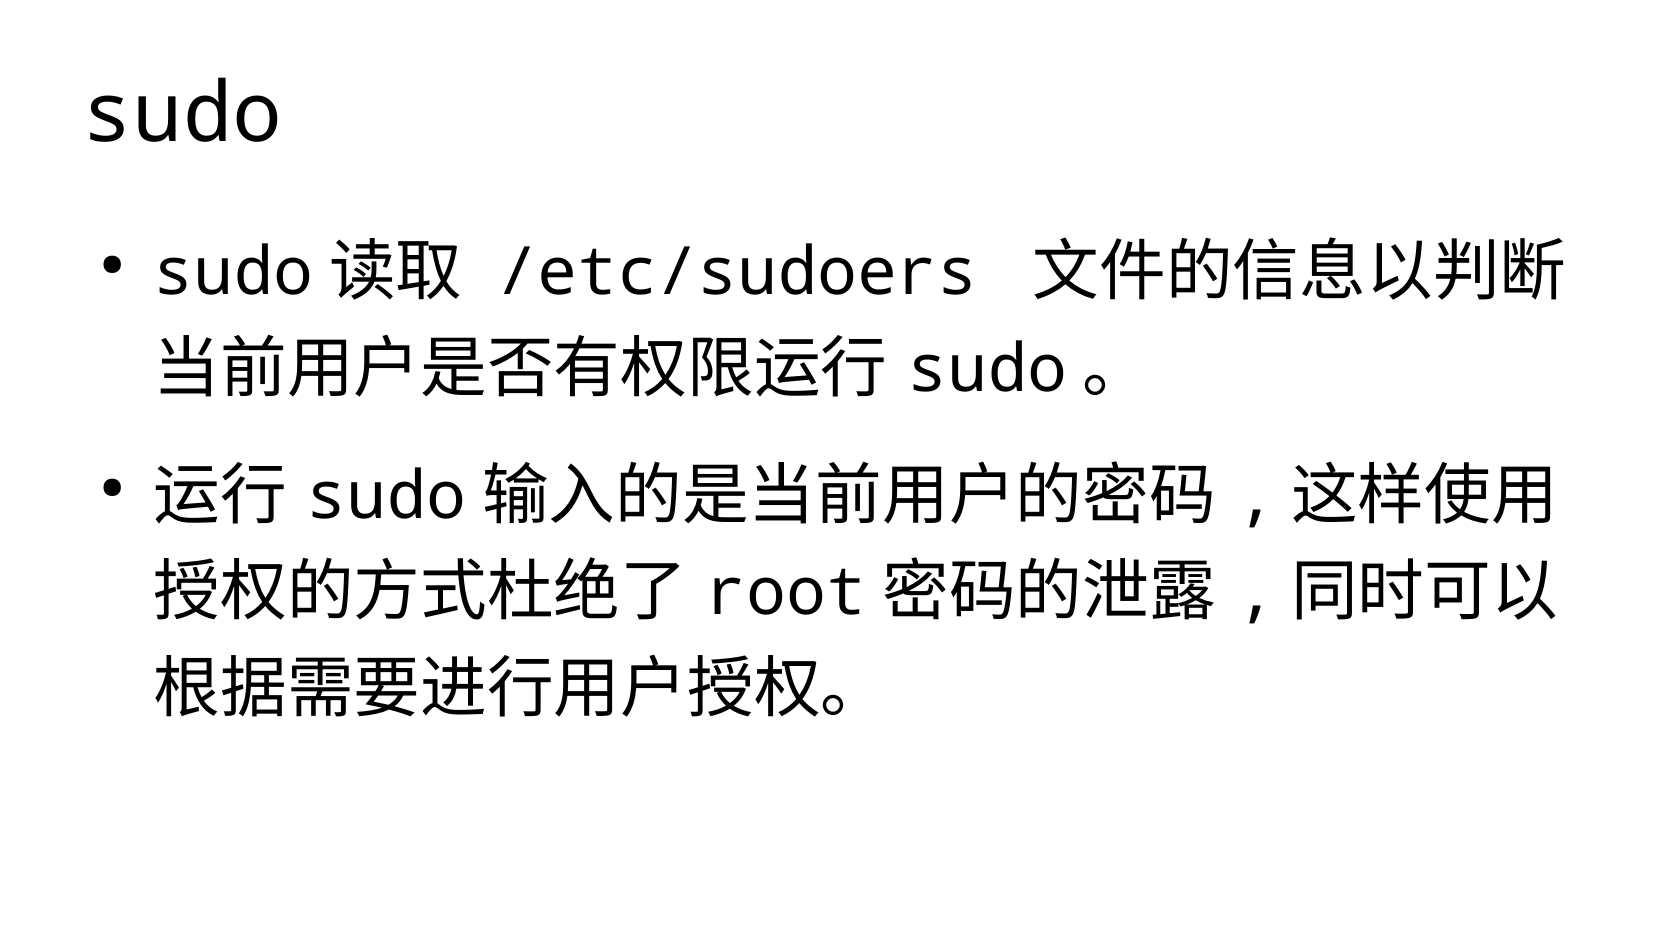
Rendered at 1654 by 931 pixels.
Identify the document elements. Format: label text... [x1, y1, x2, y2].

list sudo读取 /etc/sudoers 文件的信息以判断当前用户是否有权限运行sudo。 运行sudo输入的是当前用户的密码,这样使用授权的方式杜绝了root密码的泄露,同时可以根据需要进行用户授权。 [82, 217, 1571, 827]
title sudo [82, 37, 1571, 189]
